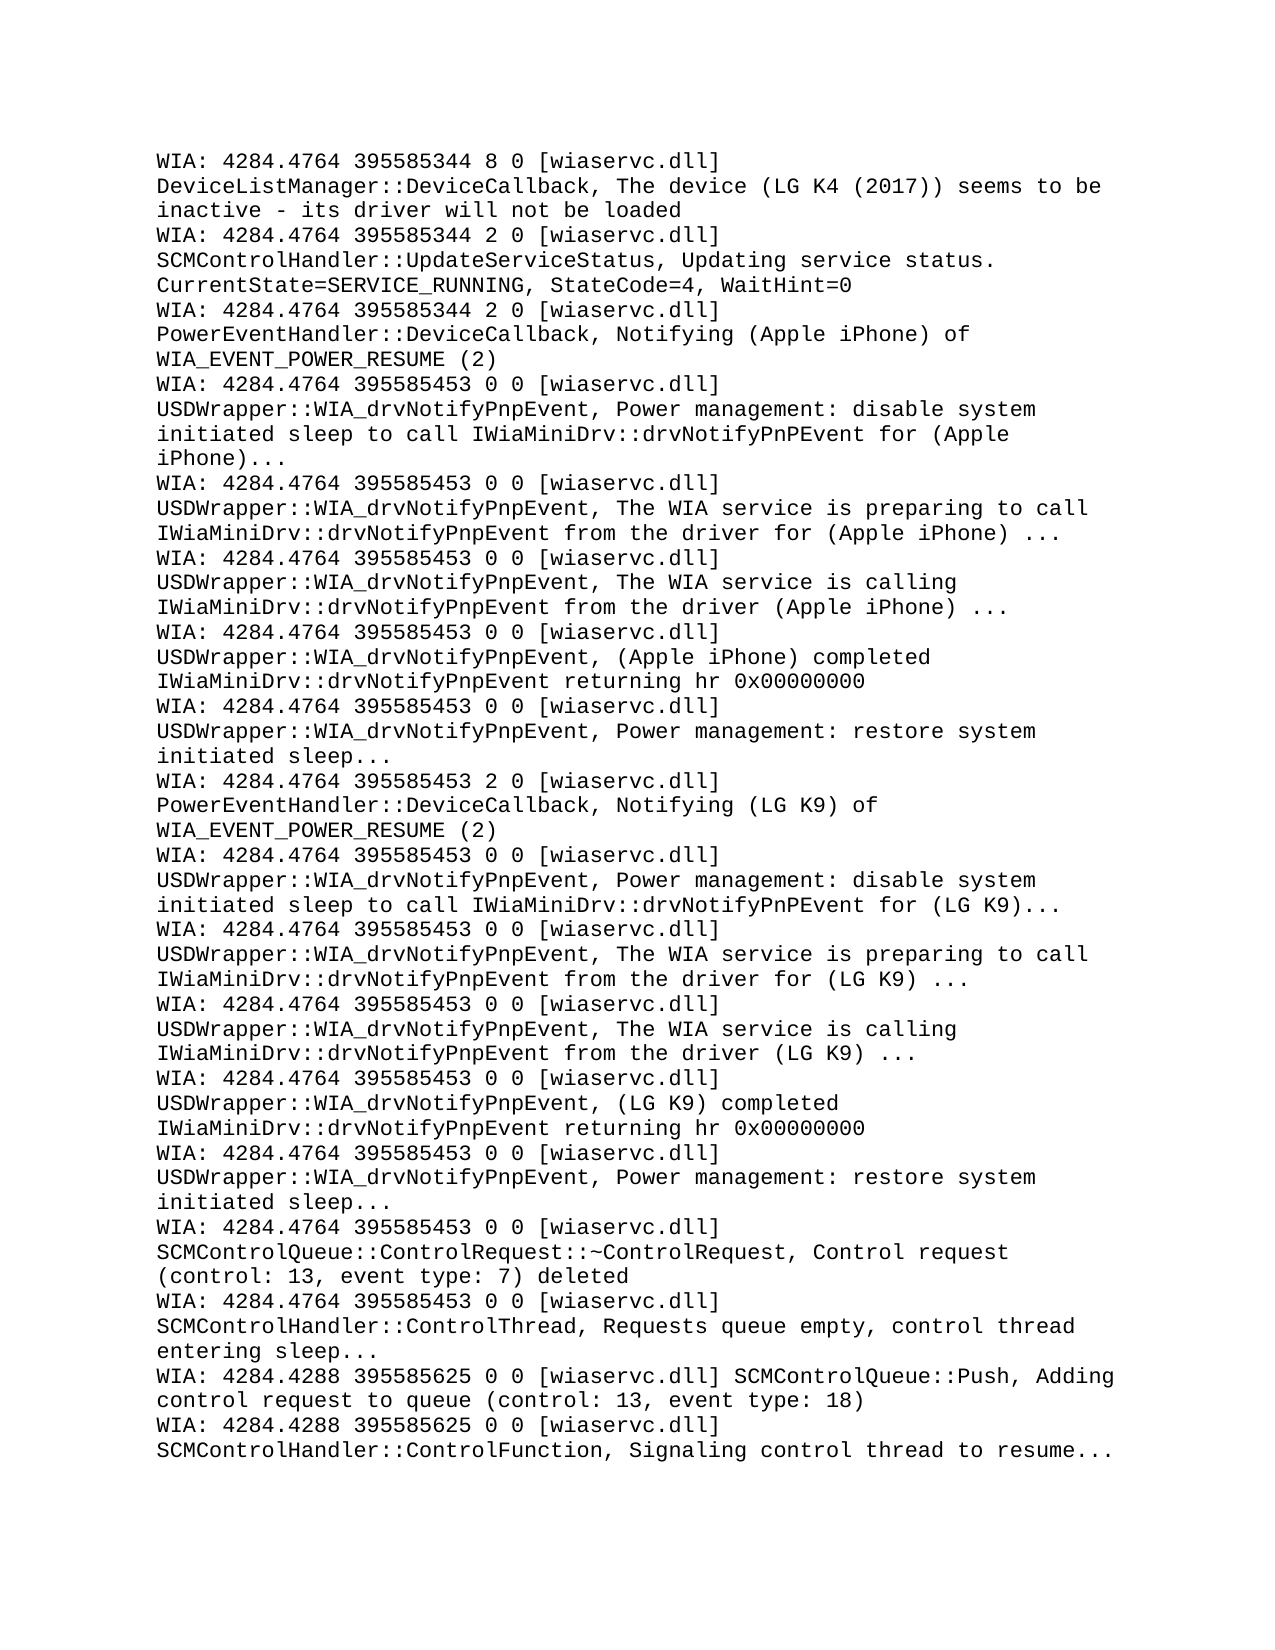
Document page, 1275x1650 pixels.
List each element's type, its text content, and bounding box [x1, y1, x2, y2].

text WIA: 4284.4764 395585344 8 0 [wiaservc.dll] DeviceListManager::DeviceCallback, The device (LG K4 (2017)) seems to be inactive - its driver will not be loaded [156, 150, 1118, 224]
text WIA: 4284.4764 395585453 0 0 [wiaservc.dll] USDWrapper::WIA_drvNotifyPnpEvent, Power management: disable system initiated sleep to call IWiaMiniDrv::drvNotifyPnPEvent for (LG K9)... [156, 844, 1118, 918]
text WIA: 4284.4764 395585344 2 0 [wiaservc.dll] SCMControlHandler::UpdateServiceStatus, Updating service status. CurrentState=SERVICE_RUNNING, StateCode=4, WaitHint=0 [156, 224, 1118, 299]
text WIA: 4284.4764 395585453 0 0 [wiaservc.dll] USDWrapper::WIA_drvNotifyPnpEvent, (LG K9) completed IWiaMiniDrv::drvNotifyPnpEvent returning hr 0x00000000 [156, 1067, 1118, 1142]
text WIA: 4284.4764 395585453 2 0 [wiaservc.dll] PowerEventHandler::DeviceCallback, Notifying (LG K9) of WIA_EVENT_POWER_RESUME (2) [156, 770, 1118, 844]
text WIA: 4284.4764 395585453 0 0 [wiaservc.dll] USDWrapper::WIA_drvNotifyPnpEvent, The WIA service is calling IWiaMiniDrv::drvNotifyPnpEvent from the driver (LG K9) ... [156, 993, 1118, 1067]
text WIA: 4284.4764 395585453 0 0 [wiaservc.dll] SCMControlHandler::ControlThread, Requests queue empty, control thread entering sleep... [156, 1290, 1118, 1365]
text WIA: 4284.4288 395585625 0 0 [wiaservc.dll] SCMControlQueue::Push, Adding control request to queue (control: 13, event type: 18) [156, 1365, 1118, 1414]
text WIA: 4284.4764 395585453 0 0 [wiaservc.dll] USDWrapper::WIA_drvNotifyPnpEvent, Power management: disable system initiated sleep to call IWiaMiniDrv::drvNotifyPnPEvent for (Apple iPhone)... [156, 373, 1118, 472]
text WIA: 4284.4288 395585625 0 0 [wiaservc.dll] SCMControlHandler::ControlFunction, Signaling control thread to resume... [156, 1414, 1118, 1464]
text WIA: 4284.4764 395585453 0 0 [wiaservc.dll] SCMControlQueue::ControlRequest::~ControlRequest, Control request (control: 13, event type: 7) deleted [156, 1216, 1118, 1290]
text WIA: 4284.4764 395585453 0 0 [wiaservc.dll] USDWrapper::WIA_drvNotifyPnpEvent, Power management: restore system initiated sleep... [156, 695, 1118, 770]
text WIA: 4284.4764 395585453 0 0 [wiaservc.dll] USDWrapper::WIA_drvNotifyPnpEvent, The WIA service is calling IWiaMiniDrv::drvNotifyPnpEvent from the driver (Apple iPhone) ... [156, 547, 1118, 621]
text WIA: 4284.4764 395585453 0 0 [wiaservc.dll] USDWrapper::WIA_drvNotifyPnpEvent, Power management: restore system initiated sleep... [156, 1142, 1118, 1216]
text WIA: 4284.4764 395585453 0 0 [wiaservc.dll] USDWrapper::WIA_drvNotifyPnpEvent, (Apple iPhone) completed IWiaMiniDrv::drvNotifyPnpEvent returning hr 0x00000000 [156, 621, 1118, 695]
text WIA: 4284.4764 395585453 0 0 [wiaservc.dll] USDWrapper::WIA_drvNotifyPnpEvent, The WIA service is preparing to call IWiaMiniDrv::drvNotifyPnpEvent from the driver for (LG K9) ... [156, 918, 1118, 993]
text WIA: 4284.4764 395585453 0 0 [wiaservc.dll] USDWrapper::WIA_drvNotifyPnpEvent, The WIA service is preparing to call IWiaMiniDrv::drvNotifyPnpEvent from the driver for (Apple iPhone) ... [156, 472, 1118, 547]
text WIA: 4284.4764 395585344 2 0 [wiaservc.dll] PowerEventHandler::DeviceCallback, Notifying (Apple iPhone) of WIA_EVENT_POWER_RESUME (2) [156, 299, 1118, 373]
